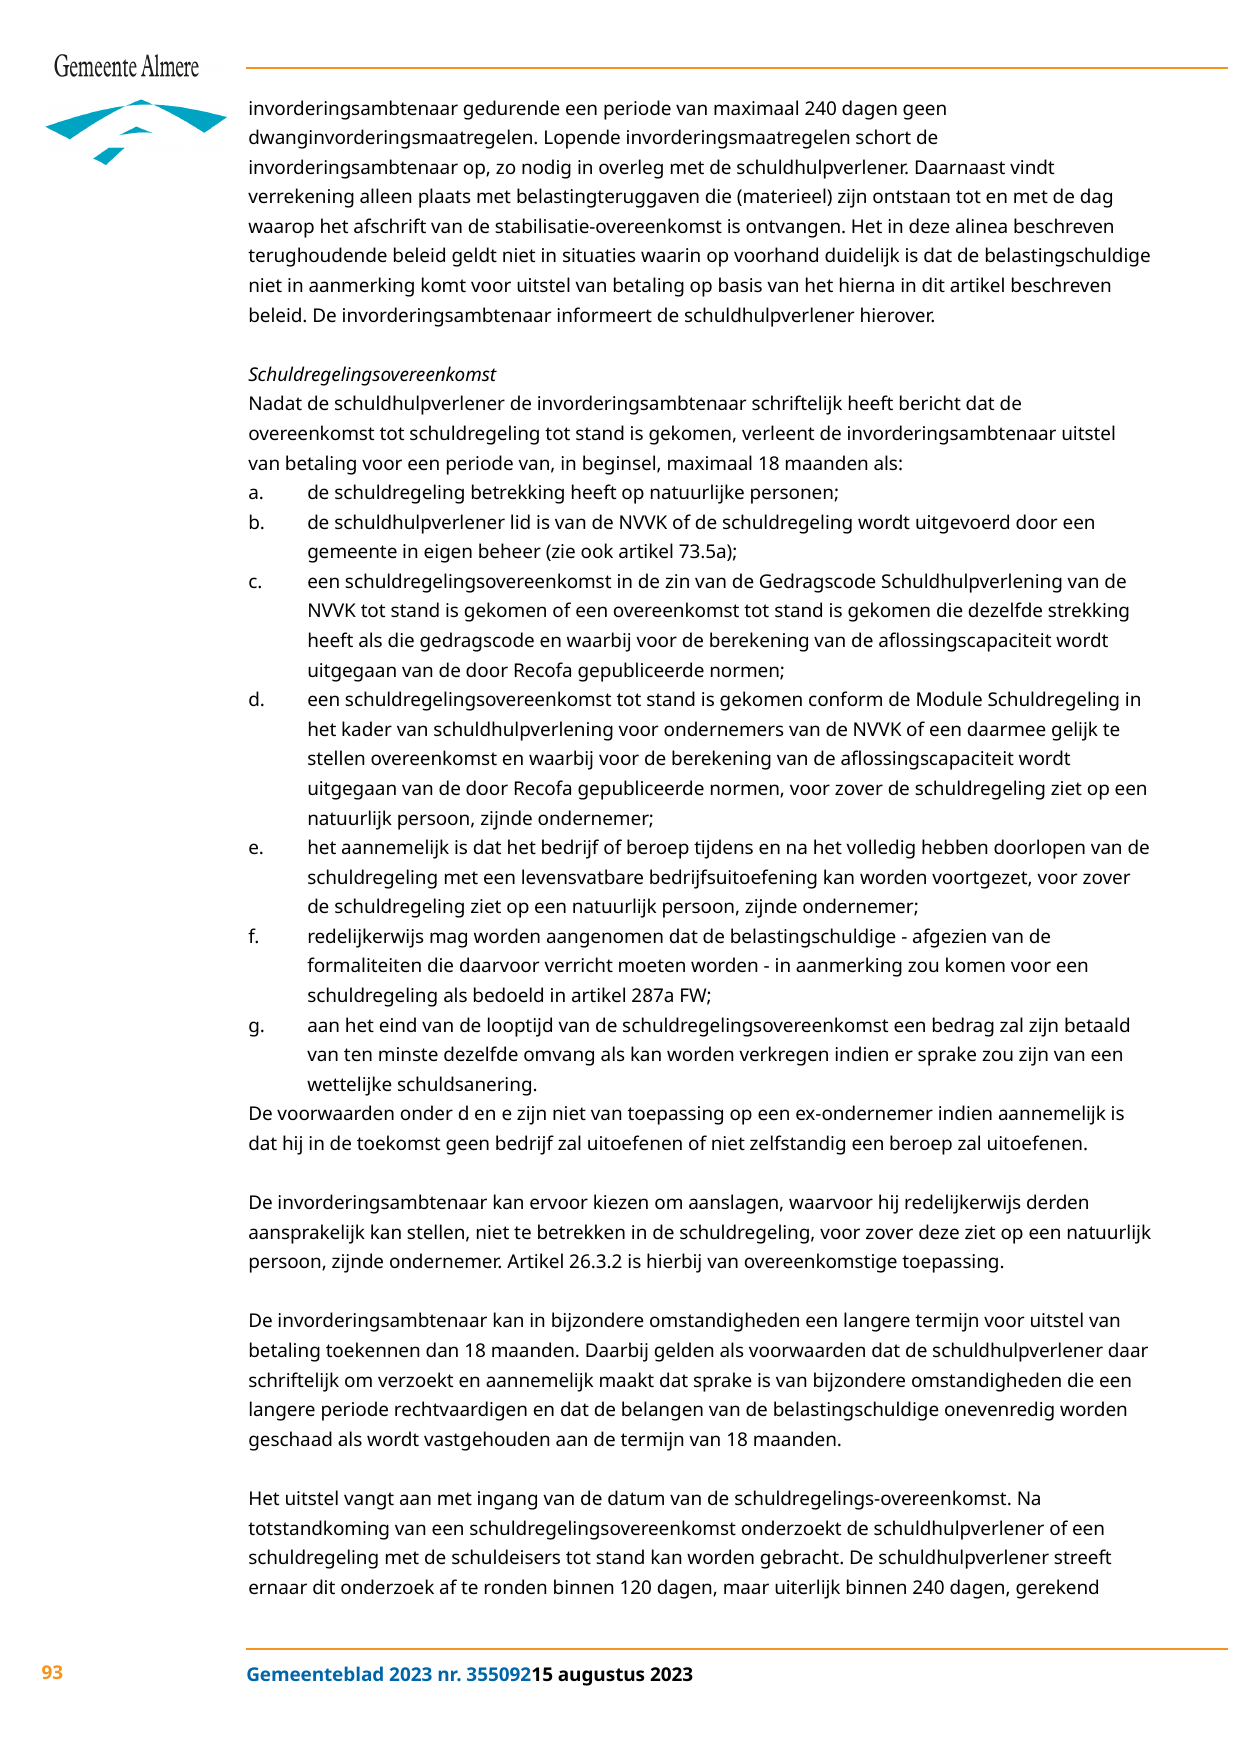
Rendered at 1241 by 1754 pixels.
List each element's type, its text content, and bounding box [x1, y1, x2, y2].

text Schuldregelingsovereenkomst [248, 361, 1152, 387]
list een schuldregelingsovereenkomst tot stand is gekomen conform de Module Schuldregeling in het kader van schuldhulpverlening voor ondernemers van de NVVK of een daarmee gelijk te stellen overeenkomst en waarbij voor de berekening van de aflossingscapaciteit wordt uitgegaan van de door Recofa gepubliceerde normen, voor zover de schuldregeling ziet op een natuurlijk persoon, zijnde ondernemer; [248, 686, 1152, 831]
text De invorderingsambtenaar kan ervoor kiezen om aanslagen, waarvoor hij redelijkerwijs derden aansprakelijk kan stellen, niet te betrekken in de schuldregeling, voor zover deze ziet op een natuurlijk persoon, zijnde ondernemer. Artikel 26.3.2 is hierbij van overeenkomstige toepassing. [248, 1189, 1152, 1274]
text Nadat de schuldhulpverlener de invorderingsambtenaar schriftelijk heeft bericht dat de overeenkomst tot schuldregeling tot stand is gekomen, verleent de invorderingsambtenaar uitstel van betaling voor een periode van, in beginsel, maximaal 18 maanden als: [248, 391, 1152, 476]
text Het uitstel vangt aan met ingang van de datum van de schuldregelings-overeenkomst. Na totstandkoming van een schuldregelingsovereenkomst onderzoekt de schuldhulpverlener of een schuldregeling met de schuldeisers tot stand kan worden gebracht. De schuldhulpverlener streeft ernaar dit onderzoek af te ronden binnen 120 dagen, maar uiterlijk binnen 240 dagen, gerekend [248, 1485, 1152, 1600]
list een schuldregelingsovereenkomst in de zin van de Gedragscode Schuldhulpverlening van de NVVK tot stand is gekomen of een overeenkomst tot stand is gekomen die dezelfde strekking heeft als die gedragscode en waarbij voor de berekening van de aflossingscapaciteit wordt uitgegaan van de door Recofa gepubliceerde normen; [248, 568, 1152, 683]
text De voorwaarden onder d en e zijn niet van toepassing op een ex-ondernemer indien aannemelijk is dat hij in de toekomst geen bedrijf zal uitoefenen of niet zelfstandig een beroep zal uitoefenen. [248, 1101, 1152, 1156]
list aan het eind van de looptijd van de schuldregelingsovereenkomst een bedrag zal zijn betaald van ten minste dezelfde omvang als kan worden verkregen indien er sprake zou zijn van een wettelijke schuldsanering. [248, 1012, 1152, 1097]
text invorderingsambtenaar gedurende een periode van maximaal 240 dagen geen dwanginvorderingsmaatregelen. Lopende invorderingsmaatregelen schort de invorderingsambtenaar op, zo nodig in overleg met de schuldhulpverlener. Daarnaast vindt verrekening alleen plaats met belastingteruggaven die (materieel) zijn ontstaan tot en met de dag waarop het afschrift van de stabilisatie-overeenkomst is ontvangen. Het in deze alinea beschreven terughoudende beleid geldt niet in situaties waarin op voorhand duidelijk is dat de belastingschuldige niet in aanmerking komt voor uitstel van betaling op basis van het hierna in dit artikel beschreven beleid. De invorderingsambtenaar informeert de schuldhulpverlener hierover. [248, 95, 1152, 328]
picture [41, 47, 231, 172]
list de schuldregeling betrekking heeft op natuurlijke personen; [248, 479, 1152, 505]
text De invorderingsambtenaar kan in bijzondere omstandigheden een langere termijn voor uitstel van betaling toekennen dan 18 maanden. Daarbij gelden als voorwaarden dat de schuldhulpverlener daar schriftelijk om verzoekt en aannemelijk maakt dat sprake is van bijzondere omstandigheden die een langere periode rechtvaardigen en dat de belangen van de belastingschuldige onevenredig worden geschaad als wordt vastgehouden aan de termijn van 18 maanden. [248, 1308, 1152, 1452]
list redelijkerwijs mag worden aangenomen dat de belastingschuldige - afgezien van de formaliteiten die daarvoor verricht moeten worden - in aanmerking zou komen voor een schuldregeling als bedoeld in artikel 287a FW; [248, 923, 1152, 1008]
list de schuldhulpverlener lid is van de NVVK of de schuldregeling wordt uitgevoerd door een gemeente in eigen beheer (zie ook artikel 73.5a); [248, 509, 1152, 564]
list het aannemelijk is dat het bedrijf of beroep tijdens en na het volledig hebben doorlopen van de schuldregeling met een levensvatbare bedrijfsuitoefening kan worden voortgezet, voor zover de schuldregeling ziet op een natuurlijk persoon, zijnde ondernemer; [248, 834, 1152, 919]
